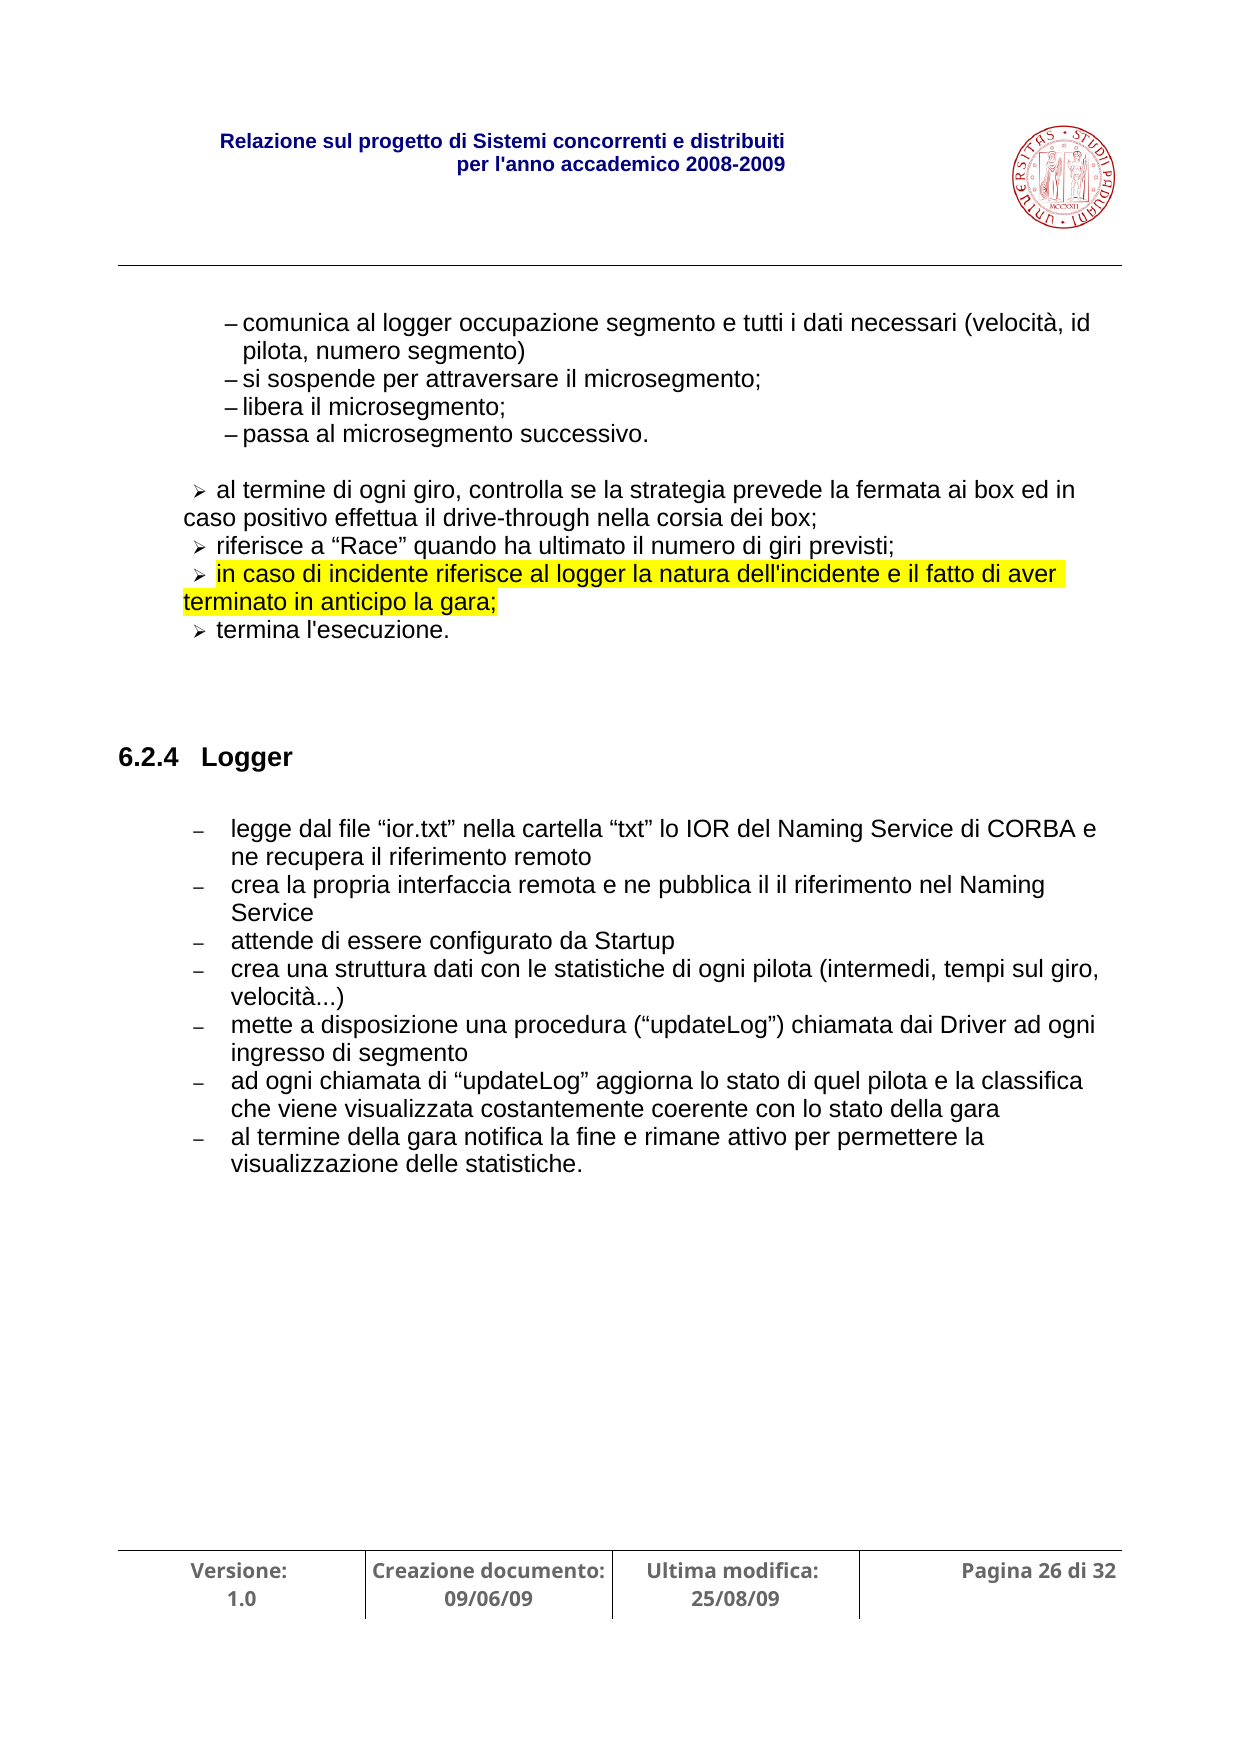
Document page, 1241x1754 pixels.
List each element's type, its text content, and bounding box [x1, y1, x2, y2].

list riferisce a “Race” quando ha ultimato il numero di giri previsti; [183, 532, 1122, 560]
list al termine della gara notifica la fine e rimane attivo per permettere la visualizzazione delle statistiche. [193, 1122, 1122, 1178]
list attende di essere configurato da Startup [193, 927, 1122, 955]
list passa al microsegmento successivo. [224, 420, 1122, 448]
list si sospende per attraversare il microsegmento; [224, 364, 1122, 392]
subtitle Logger [118, 742, 1122, 772]
list crea la propria interfaccia remota e ne pubblica il il riferimento nel Naming Service [193, 871, 1122, 927]
list al termine di ogni giro, controlla se la strategia prevede la fermata ai box ed in caso positivo effettua il drive-through nella corsia dei box; [183, 476, 1122, 532]
list termina l'esecuzione. [183, 616, 1122, 644]
list comunica al logger occupazione segmento e tutti i dati necessari (velocità, id pilota, numero segmento) [224, 309, 1122, 364]
list legge dal file “ior.txt” nella cartella “txt” lo IOR del Naming Service di CORBA e ne recupera il riferimento remoto [193, 815, 1122, 871]
list crea una struttura dati con le statistiche di ogni pilota (intermedi, tempi sul giro, velocità...) [193, 955, 1122, 1011]
list in caso di incidente riferisce al logger la natura dell'incidente e il fatto di aver terminato in anticipo la gara; [183, 560, 1122, 616]
list ad ogni chiamata di “updateLog” aggiorna lo stato di quel pilota e la classifica che viene visualizzata costantemente coerente con lo stato della gara [193, 1066, 1122, 1122]
list libera il microsegmento; [224, 392, 1122, 420]
picture [1010, 123, 1117, 231]
list mette a disposizione una procedura (“updateLog”) chiamata dai Driver ad ogni ingresso di segmento [193, 1011, 1122, 1066]
